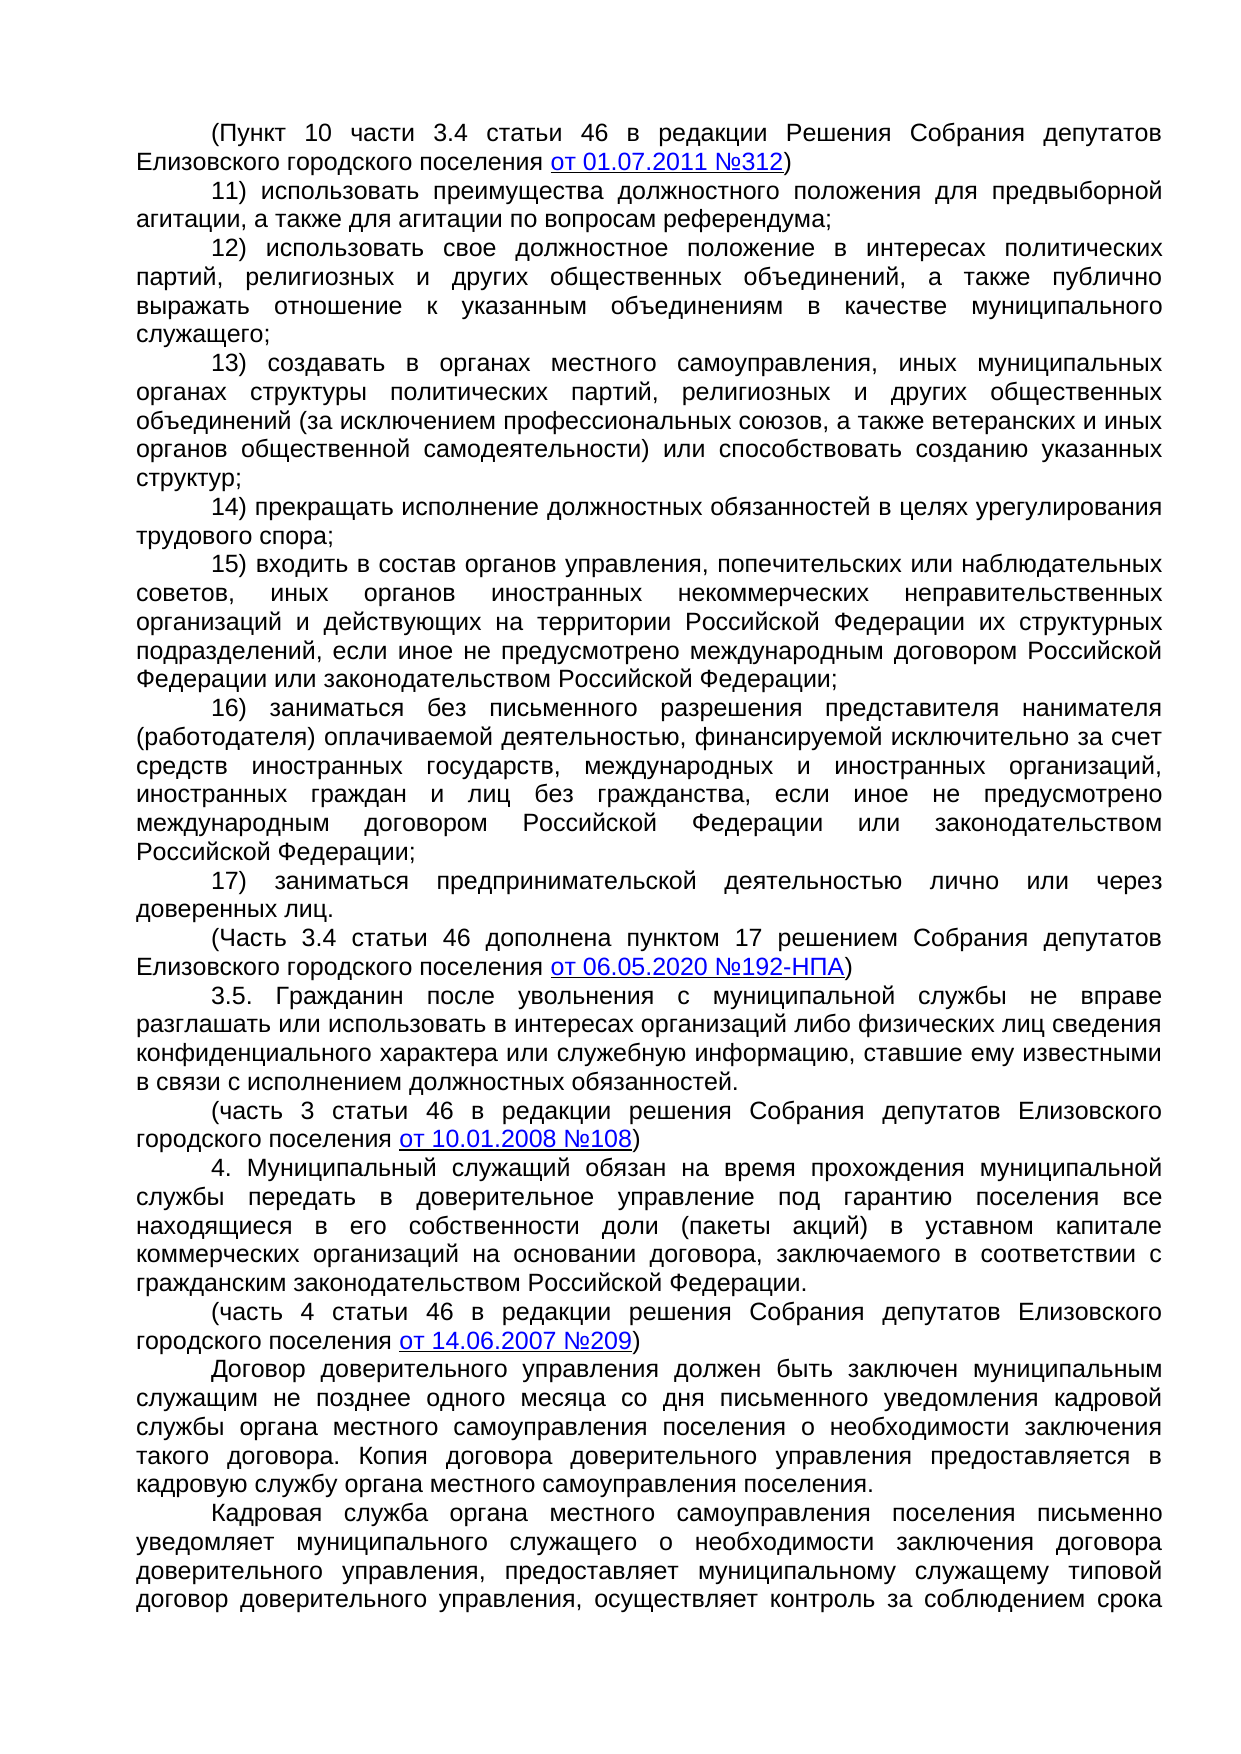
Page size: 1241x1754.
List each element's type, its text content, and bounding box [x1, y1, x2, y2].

text 14) прекращать исполнение должностных обязанностей в целях урегулирования трудового спора; [136, 492, 1163, 549]
text 3.5. Гражданин после увольнения с муниципальной службы не вправе разглашать или использовать в интересах организаций либо физических лиц сведения конфиденциального характера или служебную информацию, ставшие ему известными в связи с исполнением должностных обязанностей. [136, 981, 1163, 1096]
text 16) заниматься без письменного разрешения представителя нанимателя (работодателя) оплачиваемой деятельностью, финансируемой исключительно за счет средств иностранных государств, международных и иностранных организаций, иностранных граждан и лиц без гражданства, если иное не предусмотрено международным договором Российской Федерации или законодательством Российской Федерации; [136, 693, 1163, 866]
text 12) использовать свое должностное положение в интересах политических партий, религиозных и других общественных объединений, а также публично выражать отношение к указанным объединениям в качестве муниципального служащего; [136, 233, 1163, 348]
text (часть 3 статьи 46 в редакции решения Собрания депутатов Елизовского городского поселения от 10.01.2008 №108) [136, 1096, 1163, 1153]
text (Часть 3.4 статьи 46 дополнена пунктом 17 решением Собрания депутатов Елизовского городского поселения от 06.05.2020 №192-НПА) [136, 923, 1163, 981]
text Кадровая служба органа местного самоуправления поселения письменно уведомляет муниципального служащего о необходимости заключения договора доверительного управления, предоставляет муниципальному служащему типовой договор доверительного управления, осуществляет контроль за соблюдением срока [136, 1498, 1163, 1613]
text 17) заниматься предпринимательской деятельностью лично или через доверенных лиц. [136, 866, 1163, 923]
text 13) создавать в органах местного самоуправления, иных муниципальных органах структуры политических партий, религиозных и других общественных объединений (за исключением профессиональных союзов, а также ветеранских и иных органов общественной самодеятельности) или способствовать созданию указанных структур; [136, 348, 1163, 492]
text (Пункт 10 части 3.4 статьи 46 в редакции Решения Собрания депутатов Елизовского городского поселения от 01.07.2011 №312) [136, 118, 1163, 176]
text 11) использовать преимущества должностного положения для предвыборной агитации, а также для агитации по вопросам референдума; [136, 176, 1163, 233]
text (часть 4 статьи 46 в редакции решения Собрания депутатов Елизовского городского поселения от 14.06.2007 №209) [136, 1297, 1163, 1354]
text 4. Муниципальный служащий обязан на время прохождения муниципальной службы передать в доверительное управление под гарантию поселения все находящиеся в его собственности доли (пакеты акций) в уставном капитале коммерческих организаций на основании договора, заключаемого в соответствии с гражданским законодательством Российской Федерации. [136, 1153, 1163, 1297]
text 15) входить в состав органов управления, попечительских или наблюдательных советов, иных органов иностранных некоммерческих неправительственных организаций и действующих на территории Российской Федерации их структурных подразделений, если иное не предусмотрено международным договором Российской Федерации или законодательством Российской Федерации; [136, 549, 1163, 693]
text Договор доверительного управления должен быть заключен муниципальным служащим не позднее одного месяца со дня письменного уведомления кадровой службы органа местного самоуправления поселения о необходимости заключения такого договора. Копия договора доверительного управления предоставляется в кадровую службу органа местного самоуправления поселения. [136, 1354, 1163, 1498]
